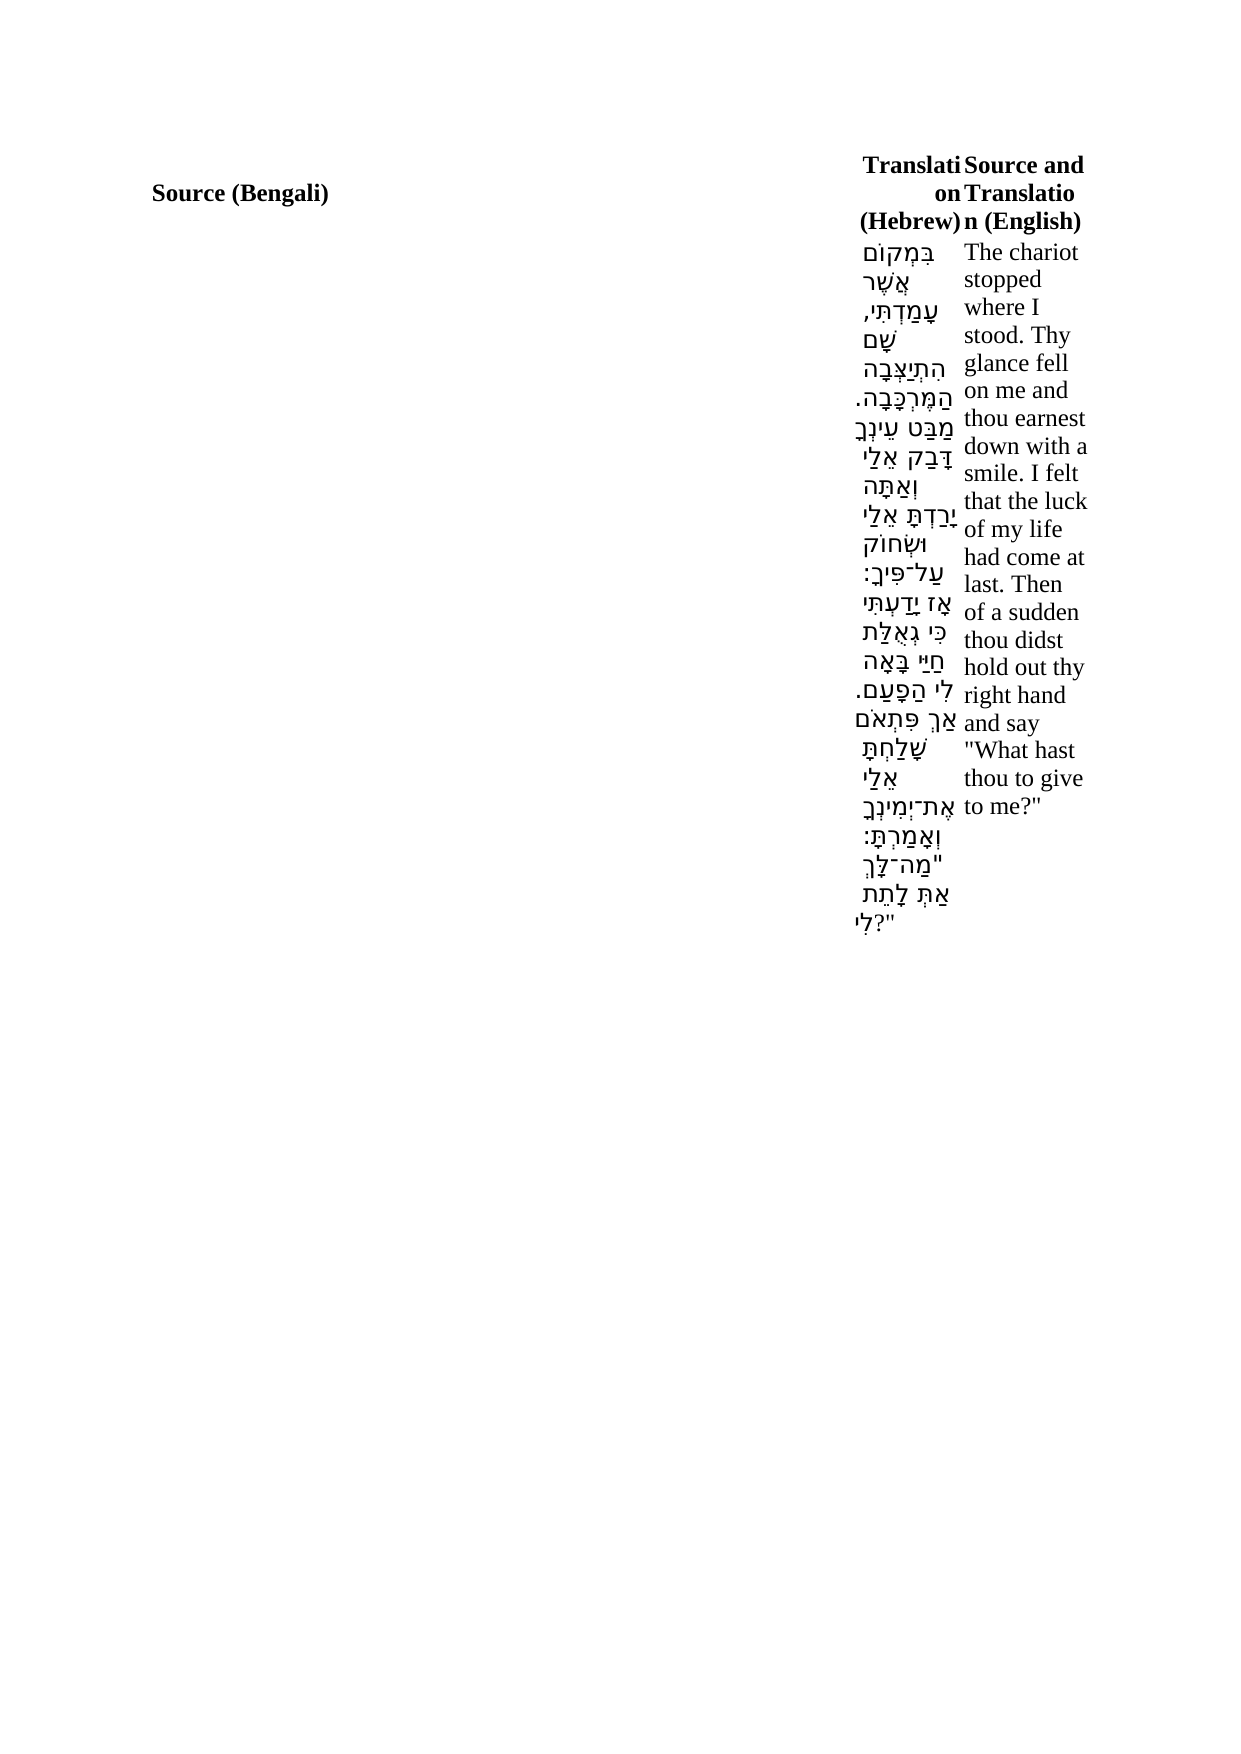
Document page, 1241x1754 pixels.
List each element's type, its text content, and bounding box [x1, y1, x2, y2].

table_header Source (Bengali) [150, 150, 852, 236]
table_header Source and Translation (English) [962, 150, 1090, 236]
table_cell בִּמְקוֹם אֲשֶׁר עָמַדְתִּי, שָׁם הִתְיַצְּבָה הַמֶּרְכָּבָה. מַבַּט עֵינְךָ דָּבַק אֵלַי וְאַתָּה יָרַדְתָּ אֵלַי וּשְׂחוֹק עַל־פִּיךָ: אָז יָדַעְתִּי כִּי גְאֻלַּת חַיַּי בָּאָה לִי הַפָעַם. אַךְ פִּתְאֹם שָׁלַחְתָּ אֵלַי אֶת־יְמִינְךָ וְאָמַרְתָּ: "מַה־לָּךְ אַתְּ לָתֵת לִי?" [853, 236, 962, 939]
table_cell The chariot stopped where I stood. Thy glance fell on me and thou earnest down with a smile. I felt that the luck of my life had come at last. Then of a sudden thou didst hold out thy right hand and say "What hast thou to give to me?" [962, 236, 1090, 939]
table_header Translation (Hebrew) [853, 150, 962, 236]
